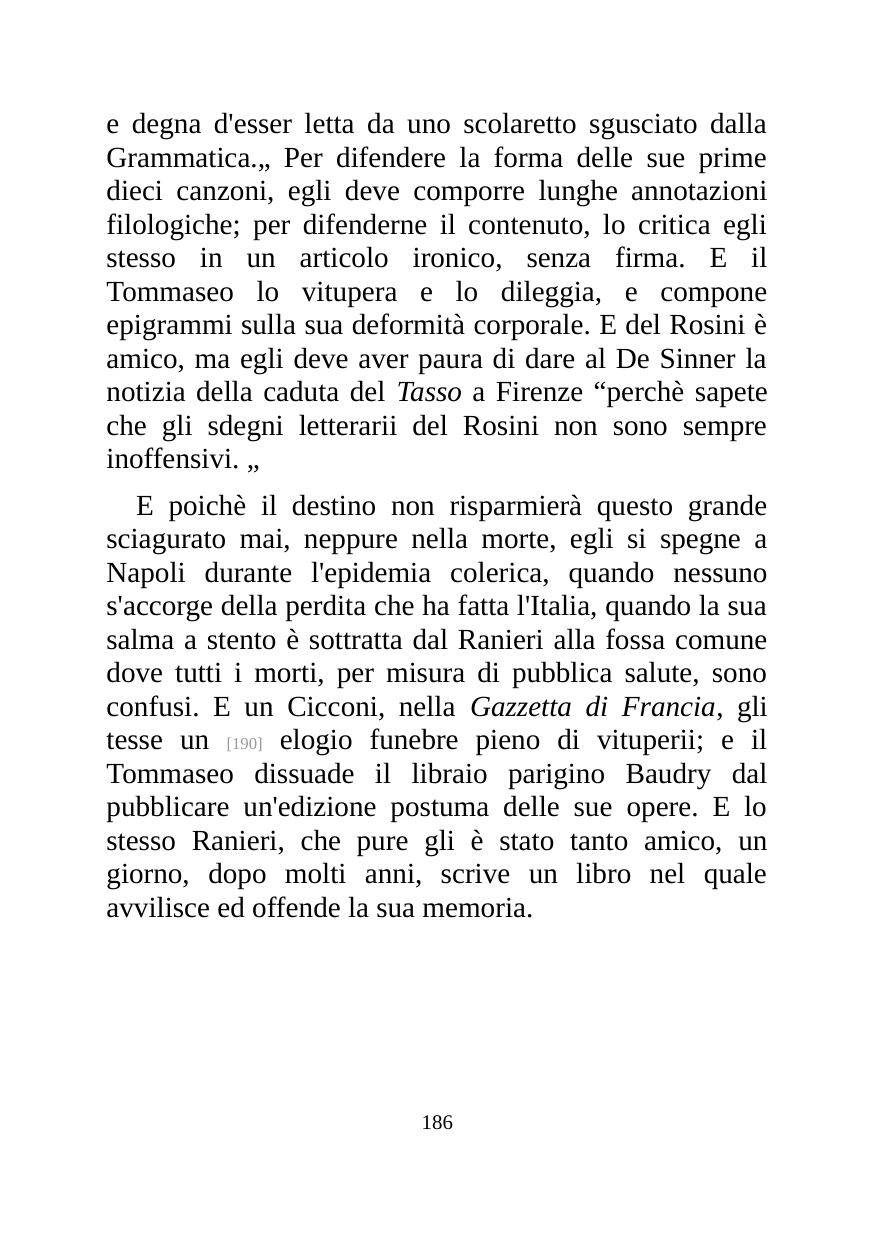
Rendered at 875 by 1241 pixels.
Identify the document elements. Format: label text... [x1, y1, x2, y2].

text e degna d'esser letta da uno scolaretto sgusciato dalla Grammatica.„ Per difendere la forma delle sue prime dieci canzoni, egli deve comporre lunghe annotazioni filologiche; per difenderne il contenuto, lo critica egli stesso in un articolo ironico, senza firma. E il Tommaseo lo vitupera e lo dileggia, e compone epigrammi sulla sua deformità corporale. E del Rosini è amico, ma egli deve aver paura di dare al De Sinner la notizia della caduta del Tasso a Firenze “perchè sapete che gli sdegni letterarii del Rosini non sono sempre inoffensivi. „ [106, 106, 768, 475]
text E poichè il destino non risparmierà questo grande sciagurato mai, neppure nella morte, egli si spegne a Napoli durante l'epidemia colerica, quando nessuno s'accorge della perdita che ha fatta l'Italia, quando la sua salma a stento è sottratta dal Ranieri alla fossa comune dove tutti i morti, per misura di pubblica salute, sono confusi. E un Cicconi, nella Gazzetta di Francia, gli tesse un [190] elogio funebre pieno di vituperii; e il Tommaseo dissuade il libraio parigino Baudry dal pubblicare un'edizione postuma delle sue opere. E lo stesso Ranieri, che pure gli è stato tanto amico, un giorno, dopo molti anni, scrive un libro nel quale avvilisce ed offende la sua memoria. [106, 488, 768, 924]
